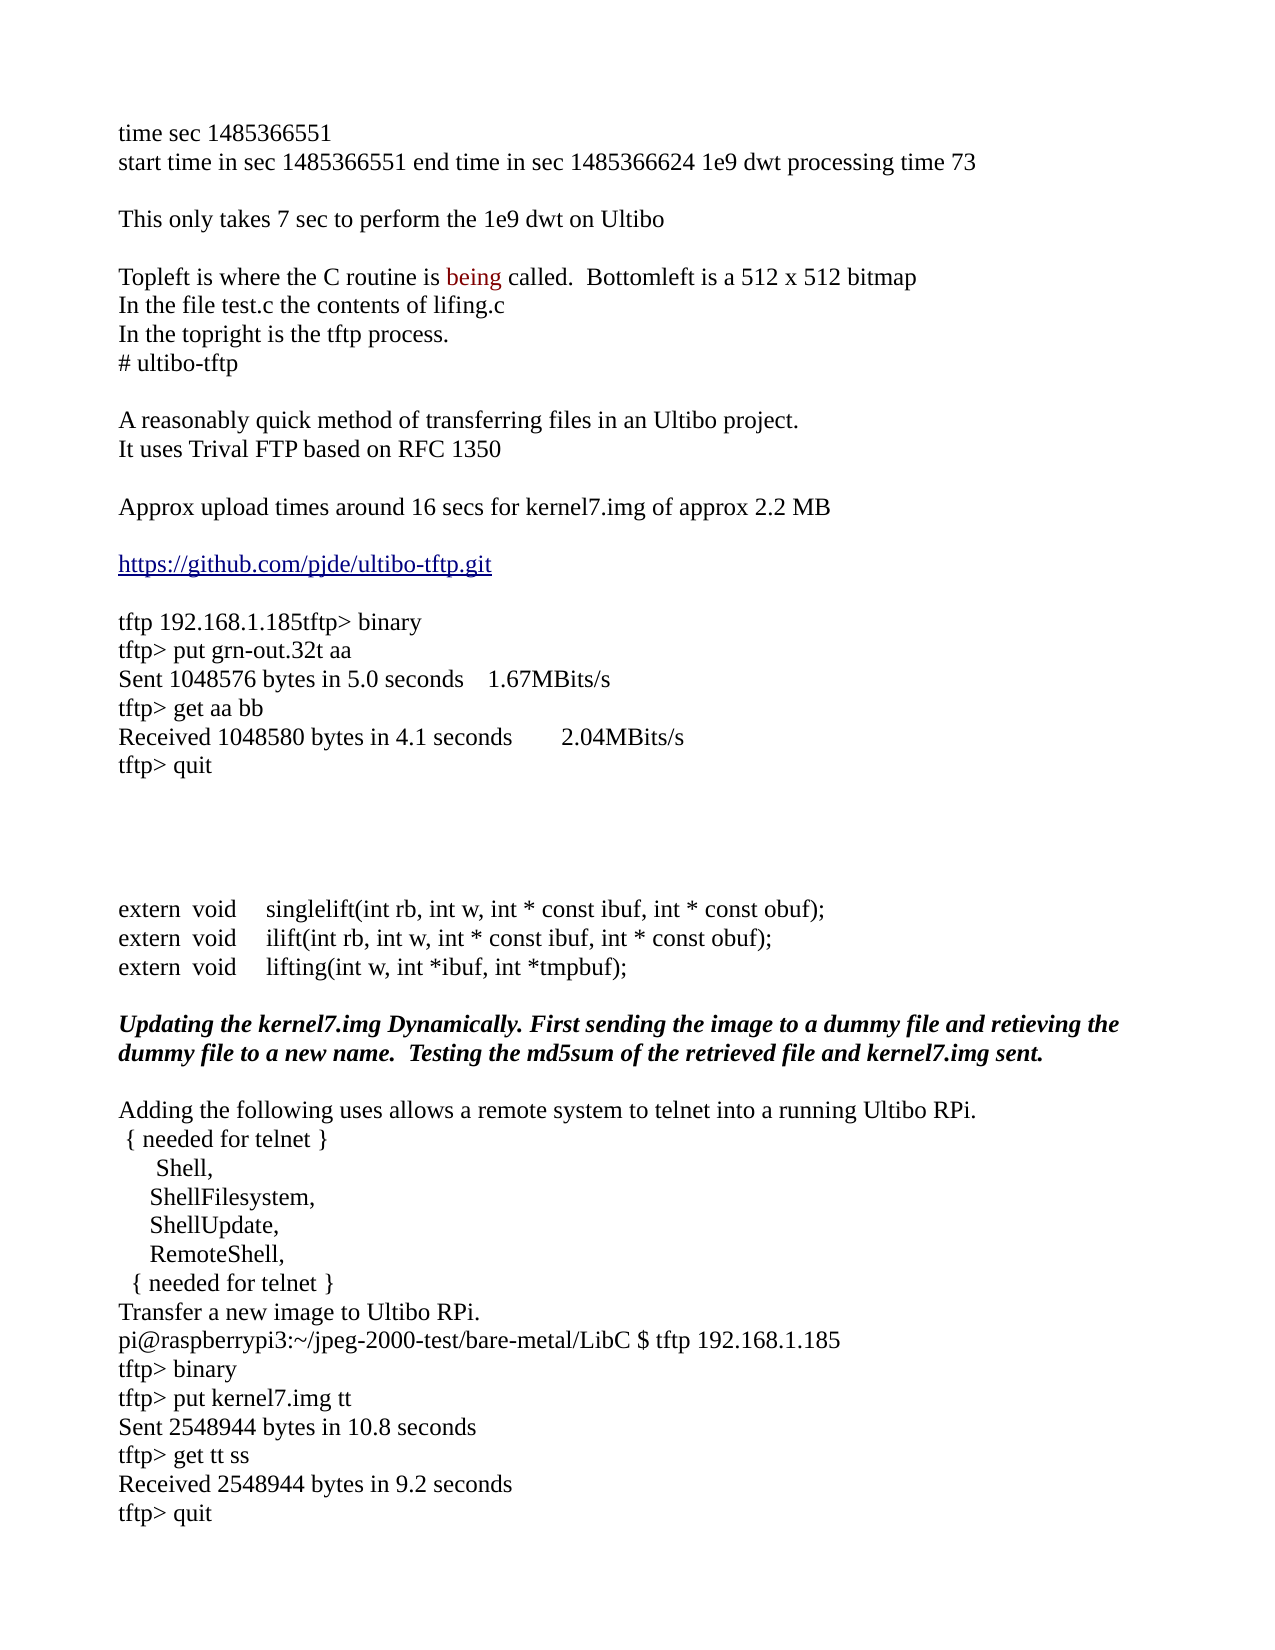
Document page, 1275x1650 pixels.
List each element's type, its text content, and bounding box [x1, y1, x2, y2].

text { needed for telnet } [118, 1124, 1157, 1153]
text tftp 192.168.1.185tftp> binary [118, 607, 1157, 636]
text https://github.com/pjde/ultibo-tftp.git [118, 549, 1157, 578]
text Approx upload times around 16 secs for kernel7.img of approx 2.2 MB [118, 492, 1157, 521]
text Received 1048580 bytes in 4.1 seconds 2.04MBits/s [118, 722, 1157, 751]
text tftp> quit [118, 1498, 1157, 1527]
text In the file test.c the contents of lifing.c [118, 291, 1157, 319]
text tftp> quit [118, 751, 1157, 779]
text Adding the following uses allows a remote system to telnet into a running Ultibo RPi. [118, 1096, 1157, 1124]
text tftp> put kernel7.img tt [118, 1383, 1157, 1412]
text ShellUpdate, [118, 1211, 1157, 1239]
text extern void lifting(int w, int *ibuf, int *tmpbuf); [118, 952, 1157, 981]
text tftp> get tt ss [118, 1441, 1157, 1469]
text Received 2548944 bytes in 9.2 seconds [118, 1469, 1157, 1498]
text Transfer a new image to Ultibo RPi. [118, 1297, 1157, 1326]
text Topleft is where the C routine is being called. Bottomleft is a 512 x 512 bitmap [118, 262, 1157, 291]
text extern void singlelift(int rb, int w, int * const ibuf, int * const obuf); [118, 894, 1157, 923]
text A reasonably quick method of transferring files in an Ultibo project. [118, 406, 1157, 434]
text RemoteShell, [118, 1239, 1157, 1268]
text Shell, [118, 1153, 1157, 1182]
text time sec 1485366551 [118, 118, 1157, 147]
text Updating the kernel7.img Dynamically. First sending the image to a dummy file and retieving the dummy file to a new name. Testing the md5sum of the retrieved file and kernel7.img sent. [118, 1009, 1157, 1067]
text It uses Trival FTP based on RFC 1350 [118, 434, 1157, 463]
text This only takes 7 sec to perform the 1e9 dwt on Ultibo [118, 204, 1157, 233]
text { needed for telnet } [118, 1268, 1157, 1297]
text pi@raspberrypi3:~/jpeg-2000-test/bare-metal/LibC $ tftp 192.168.1.185 [118, 1326, 1157, 1354]
text # ultibo-tftp [118, 348, 1157, 377]
text tftp> put grn-out.32t aa [118, 636, 1157, 664]
text start time in sec 1485366551 end time in sec 1485366624 1e9 dwt processing time 73 [118, 147, 1157, 176]
text ShellFilesystem, [118, 1182, 1157, 1211]
text Sent 1048576 bytes in 5.0 seconds 1.67MBits/s [118, 664, 1157, 693]
text extern void ilift(int rb, int w, int * const ibuf, int * const obuf); [118, 923, 1157, 952]
text Sent 2548944 bytes in 10.8 seconds [118, 1412, 1157, 1441]
text tftp> get aa bb [118, 693, 1157, 722]
text tftp> binary [118, 1354, 1157, 1383]
text In the topright is the tftp process. [118, 319, 1157, 348]
